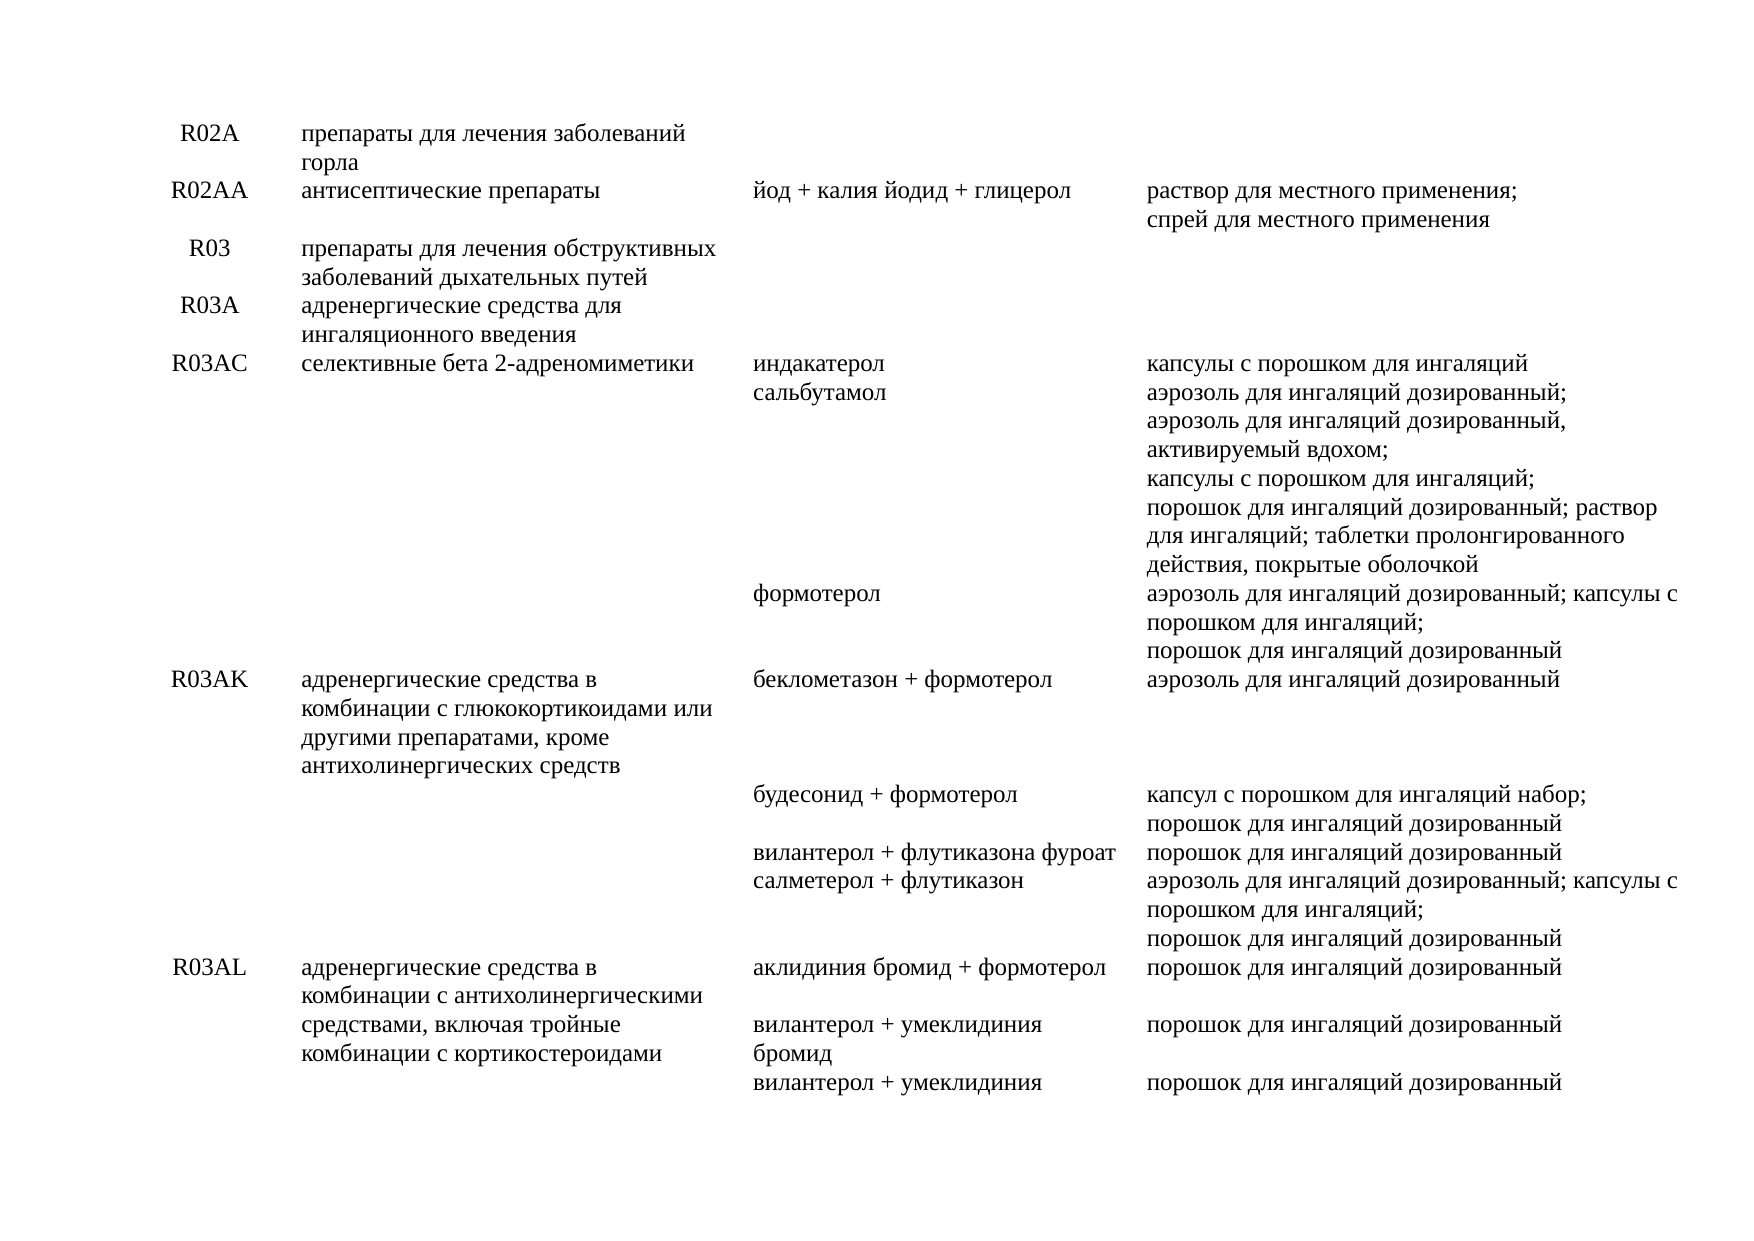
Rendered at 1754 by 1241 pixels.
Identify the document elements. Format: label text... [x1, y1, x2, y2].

table_cell [129, 377, 290, 578]
table_cell [1135, 118, 1704, 176]
table_cell R03 [129, 233, 290, 291]
table_cell беклометазон + формотерол [742, 664, 1135, 779]
table_cell вилантерол + умеклидиния бромид [742, 981, 1135, 1067]
table_cell [129, 578, 290, 664]
table_cell будесонид + формотерол [742, 779, 1135, 837]
table_cell R03AC [129, 348, 290, 377]
table_cell вилантерол + умеклидиния [742, 1067, 1135, 1096]
table_cell адренергические средства для ингаляционного введения [290, 291, 742, 348]
table_cell [290, 837, 742, 866]
table_cell аэрозоль для ингаляций дозированный; капсулы с порошком для ингаляций; порошок для ингаляций дозированный [1135, 578, 1704, 664]
table_cell R02A [129, 118, 290, 176]
table_cell [290, 866, 742, 952]
table_cell порошок для ингаляций дозированный [1135, 837, 1704, 866]
table_cell адренергические средства в комбинации с глюкокортикоидами или другими препаратами, кроме антихолинергических средств [290, 664, 742, 779]
table_cell препараты для лечения обструктивных заболеваний дыхательных путей [290, 233, 742, 291]
table_cell капсул с порошком для ингаляций набор; порошок для ингаляций дозированный [1135, 779, 1704, 837]
table_cell R03A [129, 291, 290, 348]
table_cell [1135, 291, 1704, 348]
table_cell препараты для лечения заболеваний горла [290, 118, 742, 176]
table_cell антисептические препараты [290, 176, 742, 233]
table_cell R03AL [129, 952, 290, 1096]
table_cell [1135, 233, 1704, 291]
table_cell порошок для ингаляций дозированный [1135, 1067, 1704, 1096]
table_cell [290, 779, 742, 837]
table_cell [129, 779, 290, 837]
table_cell сальбутамол [742, 377, 1135, 578]
table_cell [290, 377, 742, 578]
table_cell [742, 291, 1135, 348]
table_cell раствор для местного применения; спрей для местного применения [1135, 176, 1704, 233]
table_cell [742, 118, 1135, 176]
table_cell йод + калия йодид + глицерол [742, 176, 1135, 233]
table_cell аклидиния бромид + формотерол [742, 952, 1135, 981]
table_cell порошок для ингаляций дозированный [1135, 952, 1704, 981]
table_cell капсулы с порошком для ингаляций [1135, 348, 1704, 377]
table_cell адренергические средства в комбинации c антихолинергическими средствами, включая тройные комбинации с кортикостероидами [290, 952, 742, 1096]
table_cell [129, 866, 290, 952]
table_cell индакатерол [742, 348, 1135, 377]
table_cell [290, 578, 742, 664]
table_cell вилантерол + флутиказона фуроат [742, 837, 1135, 866]
table_cell порошок для ингаляций дозированный [1135, 981, 1704, 1067]
table_cell селективные бета 2-адреномиметики [290, 348, 742, 377]
table_cell аэрозоль для ингаляций дозированный; капсулы с порошком для ингаляций; порошок для ингаляций дозированный [1135, 866, 1704, 952]
table_cell аэрозоль для ингаляций дозированный [1135, 664, 1704, 779]
table_cell R02AА [129, 176, 290, 233]
table_cell аэрозоль для ингаляций дозированный; аэрозоль для ингаляций дозированный, активируемый вдохом; капсулы с порошком для ингаляций; порошок для ингаляций дозированный; раствор для ингаляций; таблетки пролонгированного действия, покрытые оболочкой [1135, 377, 1704, 578]
table_cell салметерол + флутиказон [742, 866, 1135, 952]
table_cell формотерол [742, 578, 1135, 664]
table_cell R03AK [129, 664, 290, 779]
table_cell [742, 233, 1135, 291]
table_cell [129, 837, 290, 866]
